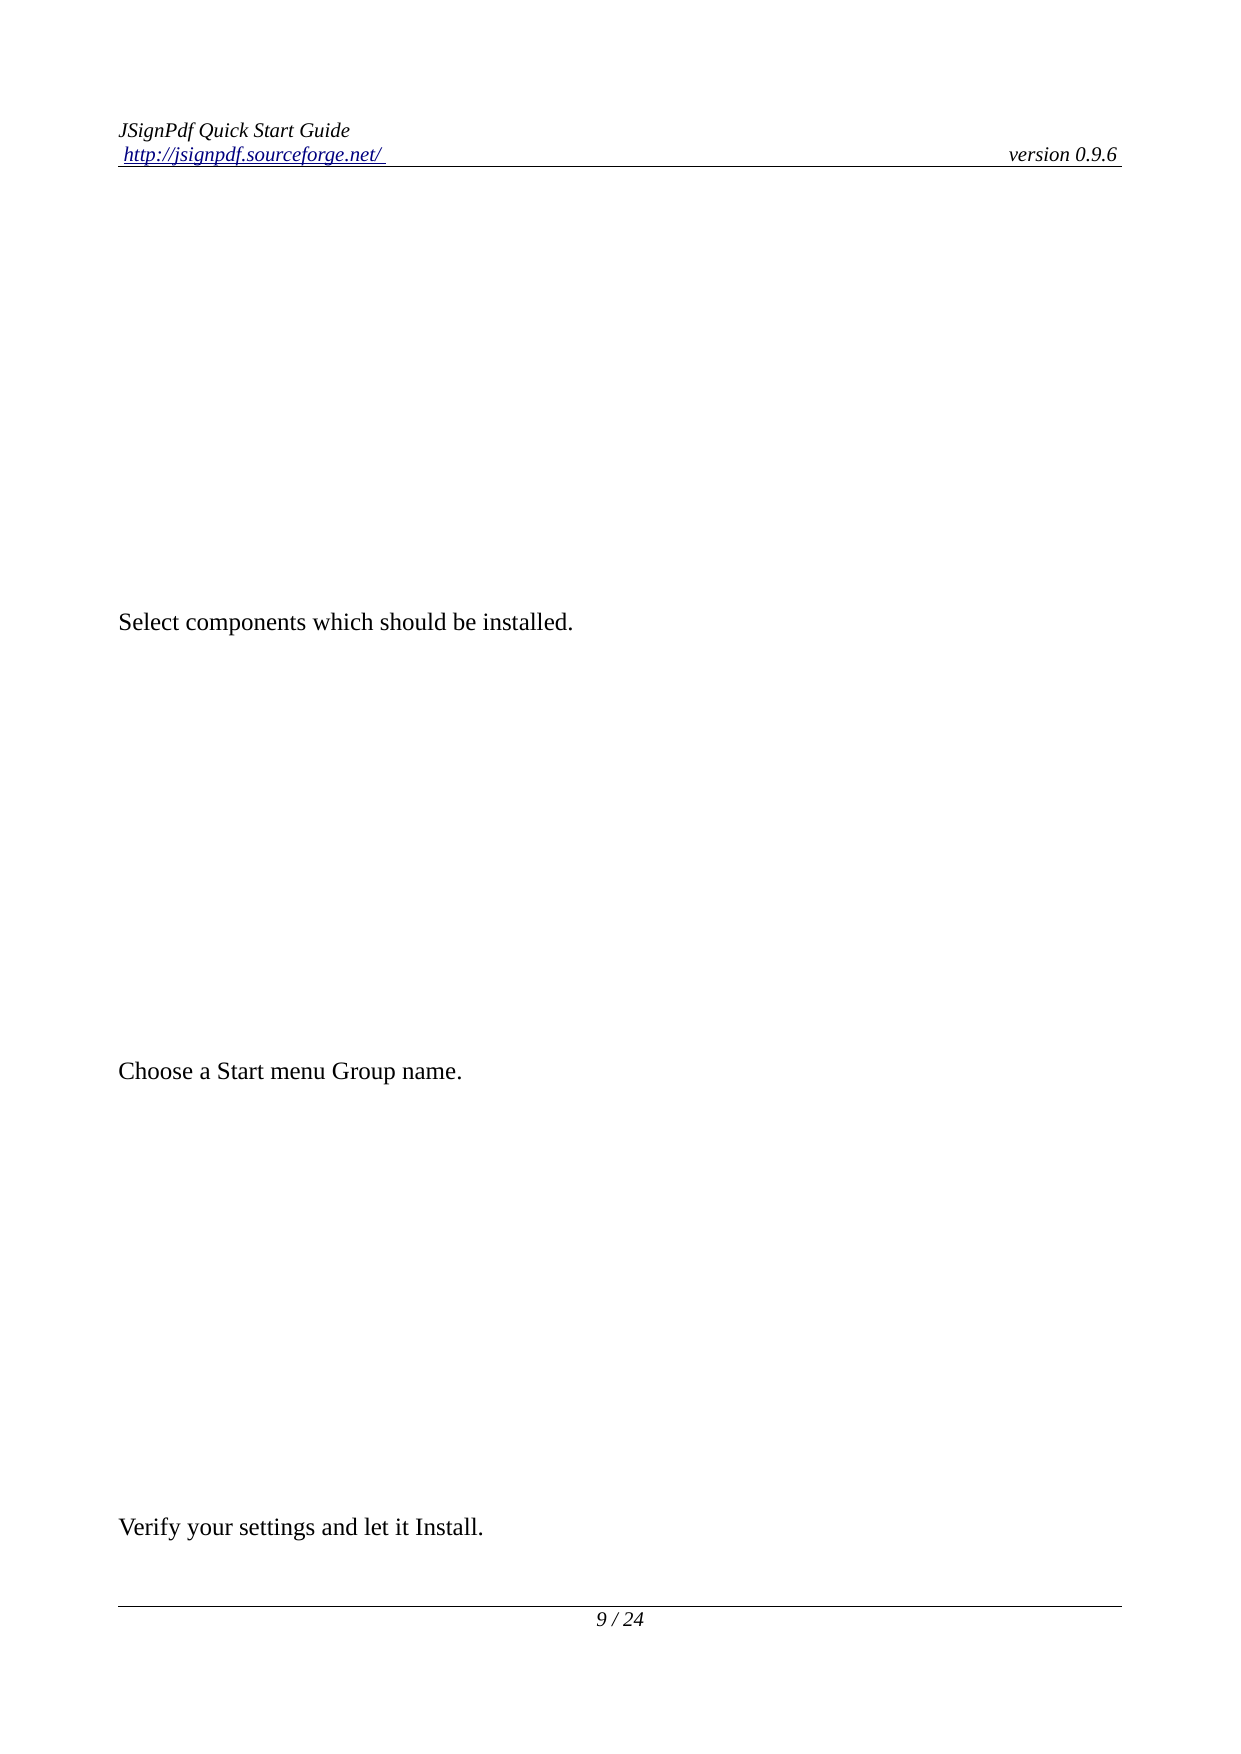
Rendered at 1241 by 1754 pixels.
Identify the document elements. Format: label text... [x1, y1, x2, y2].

text Select components which should be installed. [118, 197, 1122, 635]
text Choose a Start menu Group name. [118, 648, 1122, 1084]
text Verify your settings and let it Install. [118, 1097, 1122, 1541]
